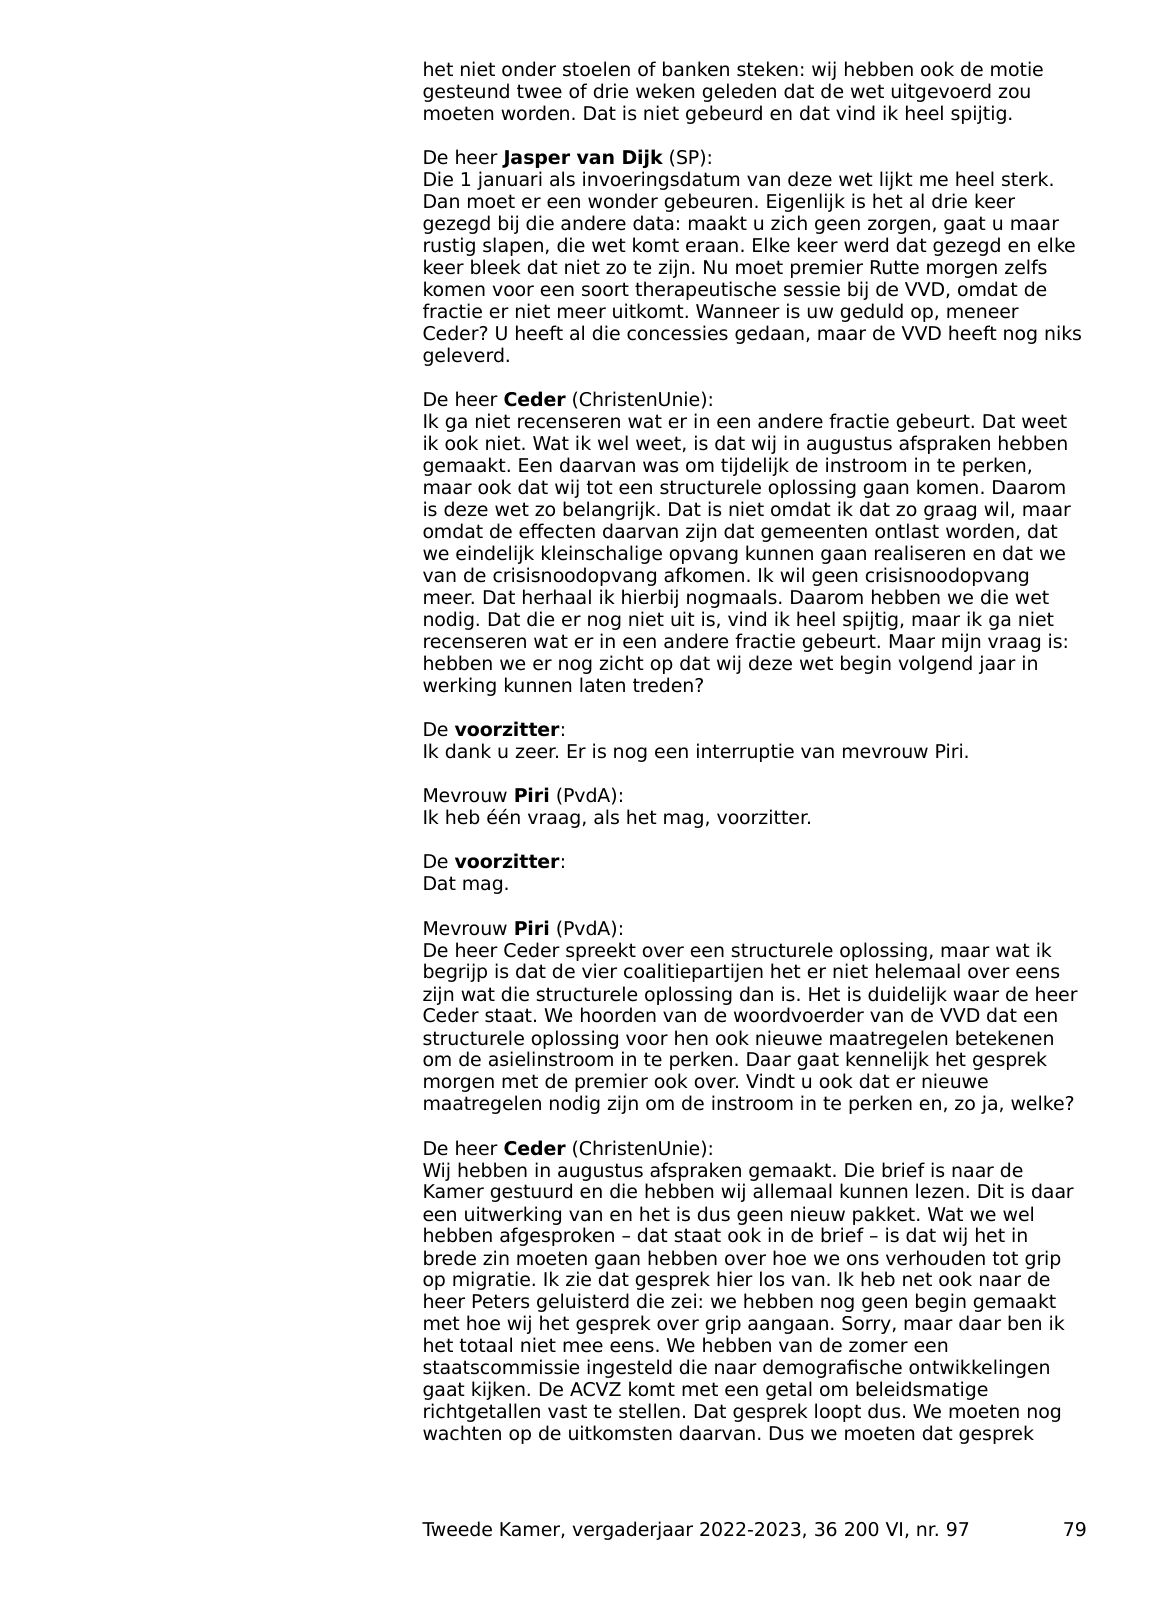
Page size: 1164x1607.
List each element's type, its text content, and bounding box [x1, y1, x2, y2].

text Ik heb één vraag, als het mag, voorzitter. [422, 807, 1087, 829]
text Wij hebben in augustus afspraken gemaakt. Die brief is naar de Kamer gestuurd en die hebben wij allemaal kunnen lezen. Dit is daar een uitwerking van en het is dus geen nieuw pakket. Wat we wel hebben afgesproken – dat staat ook in de brief – is dat wij het in brede zin moeten gaan hebben over hoe we ons verhouden tot grip op migratie. Ik zie dat gesprek hier los van. Ik heb net ook naar de heer Peters geluisterd die zei: we hebben nog geen begin gemaakt met hoe wij het gesprek over grip aangaan. Sorry, maar daar ben ik het totaal niet mee eens. We hebben van de zomer een staatscommissie ingesteld die naar demografische ontwikkelingen gaat kijken. De ACVZ komt met een getal om beleidsmatige richtgetallen vast te stellen. Dat gesprek loopt dus. We moeten nog wachten op de uitkomsten daarvan. Dus we moeten dat gesprek [422, 1159, 1087, 1445]
text Dat mag. [422, 873, 1087, 895]
text Die 1 januari als invoeringsdatum van deze wet lijkt me heel sterk. Dan moet er een wonder gebeuren. Eigenlijk is het al drie keer gezegd bij die andere data: maakt u zich geen zorgen, gaat u maar rustig slapen, die wet komt eraan. Elke keer werd dat gezegd en elke keer bleek dat niet zo te zijn. Nu moet premier Rutte morgen zelfs komen voor een soort therapeutische sessie bij de VVD, omdat de fractie er niet meer uitkomt. Wanneer is uw geduld op, meneer Ceder? U heeft al die concessies gedaan, maar de VVD heeft nog niks geleverd. [422, 169, 1087, 367]
text De heer Jasper van Dijk (SP): [422, 147, 1087, 169]
text Ik ga niet recenseren wat er in een andere fractie gebeurt. Dat weet ik ook niet. Wat ik wel weet, is dat wij in augustus afspraken hebben gemaakt. Een daarvan was om tijdelijk de instroom in te perken, maar ook dat wij tot een structurele oplossing gaan komen. Daarom is deze wet zo belangrijk. Dat is niet omdat ik dat zo graag wil, maar omdat de effecten daarvan zijn dat gemeenten ontlast worden, dat we eindelijk kleinschalige opvang kunnen gaan realiseren en dat we van de crisisnoodopvang afkomen. Ik wil geen crisisnoodopvang meer. Dat herhaal ik hierbij nogmaals. Daarom hebben we die wet nodig. Dat die er nog niet uit is, vind ik heel spijtig, maar ik ga niet recenseren wat er in een andere fractie gebeurt. Maar mijn vraag is: hebben we er nog zicht op dat wij deze wet begin volgend jaar in werking kunnen laten treden? [422, 411, 1087, 697]
text Ik dank u zeer. Er is nog een interruptie van mevrouw Piri. [422, 741, 1087, 763]
text De voorzitter: [422, 719, 1087, 741]
text Mevrouw Piri (PvdA): [422, 917, 1087, 939]
text De heer Ceder (ChristenUnie): [422, 1137, 1087, 1159]
text Mevrouw Piri (PvdA): [422, 785, 1087, 807]
text De heer Ceder spreekt over een structurele oplossing, maar wat ik begrijp is dat de vier coalitiepartijen het er niet helemaal over eens zijn wat die structurele oplossing dan is. Het is duidelijk waar de heer Ceder staat. We hoorden van de woordvoerder van de VVD dat een structurele oplossing voor hen ook nieuwe maatregelen betekenen om de asielinstroom in te perken. Daar gaat kennelijk het gesprek morgen met de premier ook over. Vindt u ook dat er nieuwe maatregelen nodig zijn om de instroom in te perken en, zo ja, welke? [422, 939, 1087, 1115]
text De heer Ceder (ChristenUnie): [422, 389, 1087, 411]
text het niet onder stoelen of banken steken: wij hebben ook de motie gesteund twee of drie weken geleden dat de wet uitgevoerd zou moeten worden. Dat is niet gebeurd en dat vind ik heel spijtig. [422, 59, 1087, 125]
text De voorzitter: [422, 851, 1087, 873]
